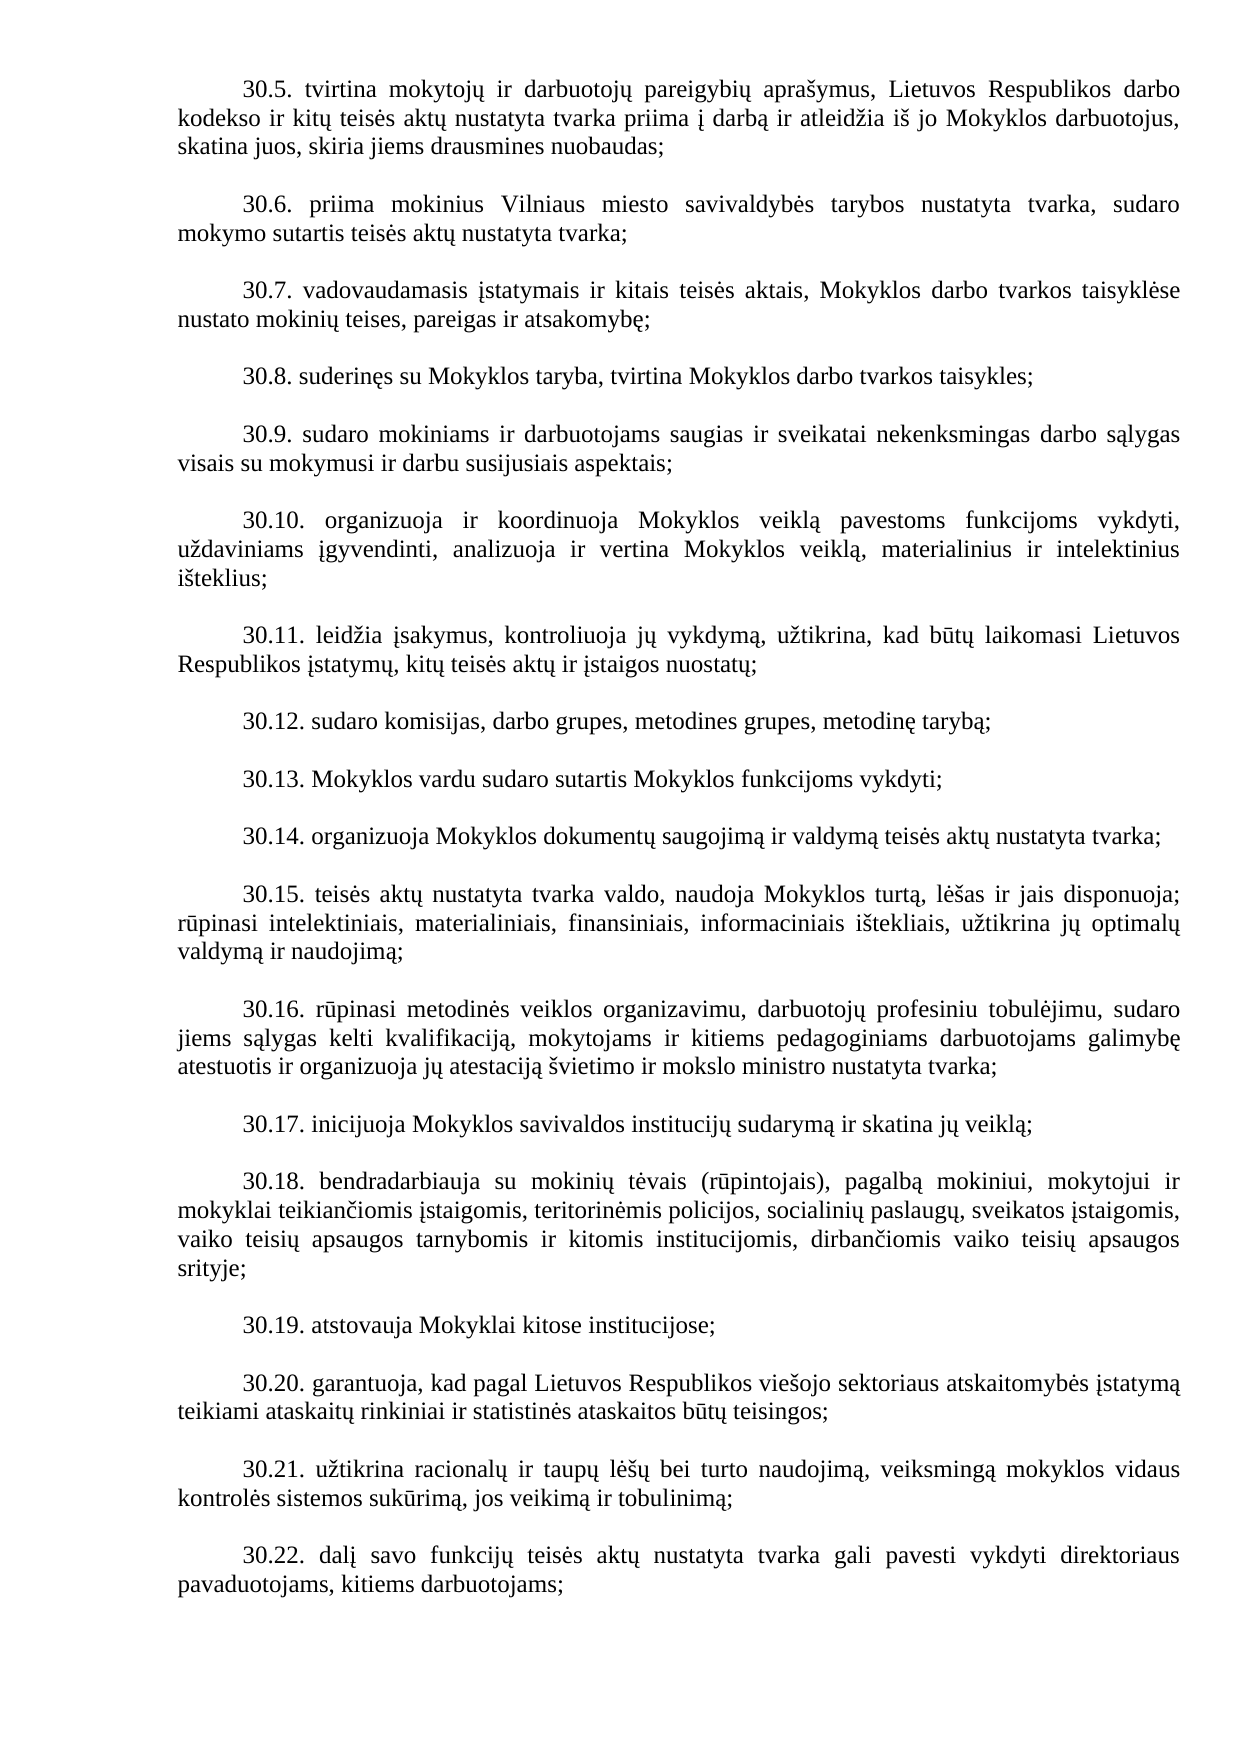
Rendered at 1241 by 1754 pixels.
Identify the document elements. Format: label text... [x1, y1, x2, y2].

text 30.15. teisės aktų nustatyta tvarka valdo, naudoja Mokyklos turtą, lėšas ir jais disponuoja; rūpinasi intelektiniais, materialiniais, finansiniais, informaciniais ištekliais, užtikrina jų optimalų valdymą ir naudojimą; [177, 879, 1181, 965]
text 30.12. sudaro komisijas, darbo grupes, metodines grupes, metodinę tarybą; [177, 706, 1181, 735]
text 30.7. vadovaudamasis įstatymais ir kitais teisės aktais, Mokyklos darbo tvarkos taisyklėse nustato mokinių teises, pareigas ir atsakomybę; [177, 275, 1181, 333]
text 30.8. suderinęs su Mokyklos taryba, tvirtina Mokyklos darbo tvarkos taisykles; [177, 361, 1181, 390]
text 30.9. sudaro mokiniams ir darbuotojams saugias ir sveikatai nekenksmingas darbo sąlygas visais su mokymusi ir darbu susijusiais aspektais; [177, 419, 1181, 476]
text 30.16. rūpinasi metodinės veiklos organizavimu, darbuotojų profesiniu tobulėjimu, sudaro jiems sąlygas kelti kvalifikaciją, mokytojams ir kitiems pedagoginiams darbuotojams galimybę atestuotis ir organizuoja jų atestaciją švietimo ir mokslo ministro nustatyta tvarka; [177, 994, 1181, 1080]
text 30.18. bendradarbiauja su mokinių tėvais (rūpintojais), pagalbą mokiniui, mokytojui ir mokyklai teikiančiomis įstaigomis, teritorinėmis policijos, socialinių paslaugų, sveikatos įstaigomis, vaiko teisių apsaugos tarnybomis ir kitomis institucijomis, dirbančiomis vaiko teisių apsaugos srityje; [177, 1166, 1181, 1281]
text 30.6. priima mokinius Vilniaus miesto savivaldybės tarybos nustatyta tvarka, sudaro mokymo sutartis teisės aktų nustatyta tvarka; [177, 189, 1181, 246]
text 30.17. inicijuoja Mokyklos savivaldos institucijų sudarymą ir skatina jų veiklą; [177, 1109, 1181, 1138]
text 30.11. leidžia įsakymus, kontroliuoja jų vykdymą, užtikrina, kad būtų laikomasi Lietuvos Respublikos įstatymų, kitų teisės aktų ir įstaigos nuostatų; [177, 620, 1181, 678]
text 30.22. dalį savo funkcijų teisės aktų nustatyta tvarka gali pavesti vykdyti direktoriaus pavaduotojams, kitiems darbuotojams; [177, 1540, 1181, 1598]
text 30.10. organizuoja ir koordinuoja Mokyklos veiklą pavestoms funkcijoms vykdyti, uždaviniams įgyvendinti, analizuoja ir vertina Mokyklos veiklą, materialinius ir intelektinius išteklius; [177, 505, 1181, 591]
text 30.21. užtikrina racionalų ir taupų lėšų bei turto naudojimą, veiksmingą mokyklos vidaus kontrolės sistemos sukūrimą, jos veikimą ir tobulinimą; [177, 1454, 1181, 1511]
text 30.13. Mokyklos vardu sudaro sutartis Mokyklos funkcijoms vykdyti; [177, 764, 1181, 793]
text 30.20. garantuoja, kad pagal Lietuvos Respublikos viešojo sektoriaus atskaitomybės įstatymą teikiami ataskaitų rinkiniai ir statistinės ataskaitos būtų teisingos; [177, 1368, 1181, 1425]
text 30.14. organizuoja Mokyklos dokumentų saugojimą ir valdymą teisės aktų nustatyta tvarka; [177, 821, 1181, 850]
text 30.19. atstovauja Mokyklai kitose institucijose; [177, 1310, 1181, 1339]
text 30.5. tvirtina mokytojų ir darbuotojų pareigybių aprašymus, Lietuvos Respublikos darbo kodekso ir kitų teisės aktų nustatyta tvarka priima į darbą ir atleidžia iš jo Mokyklos darbuotojus, skatina juos, skiria jiems drausmines nuobaudas; [177, 74, 1181, 160]
